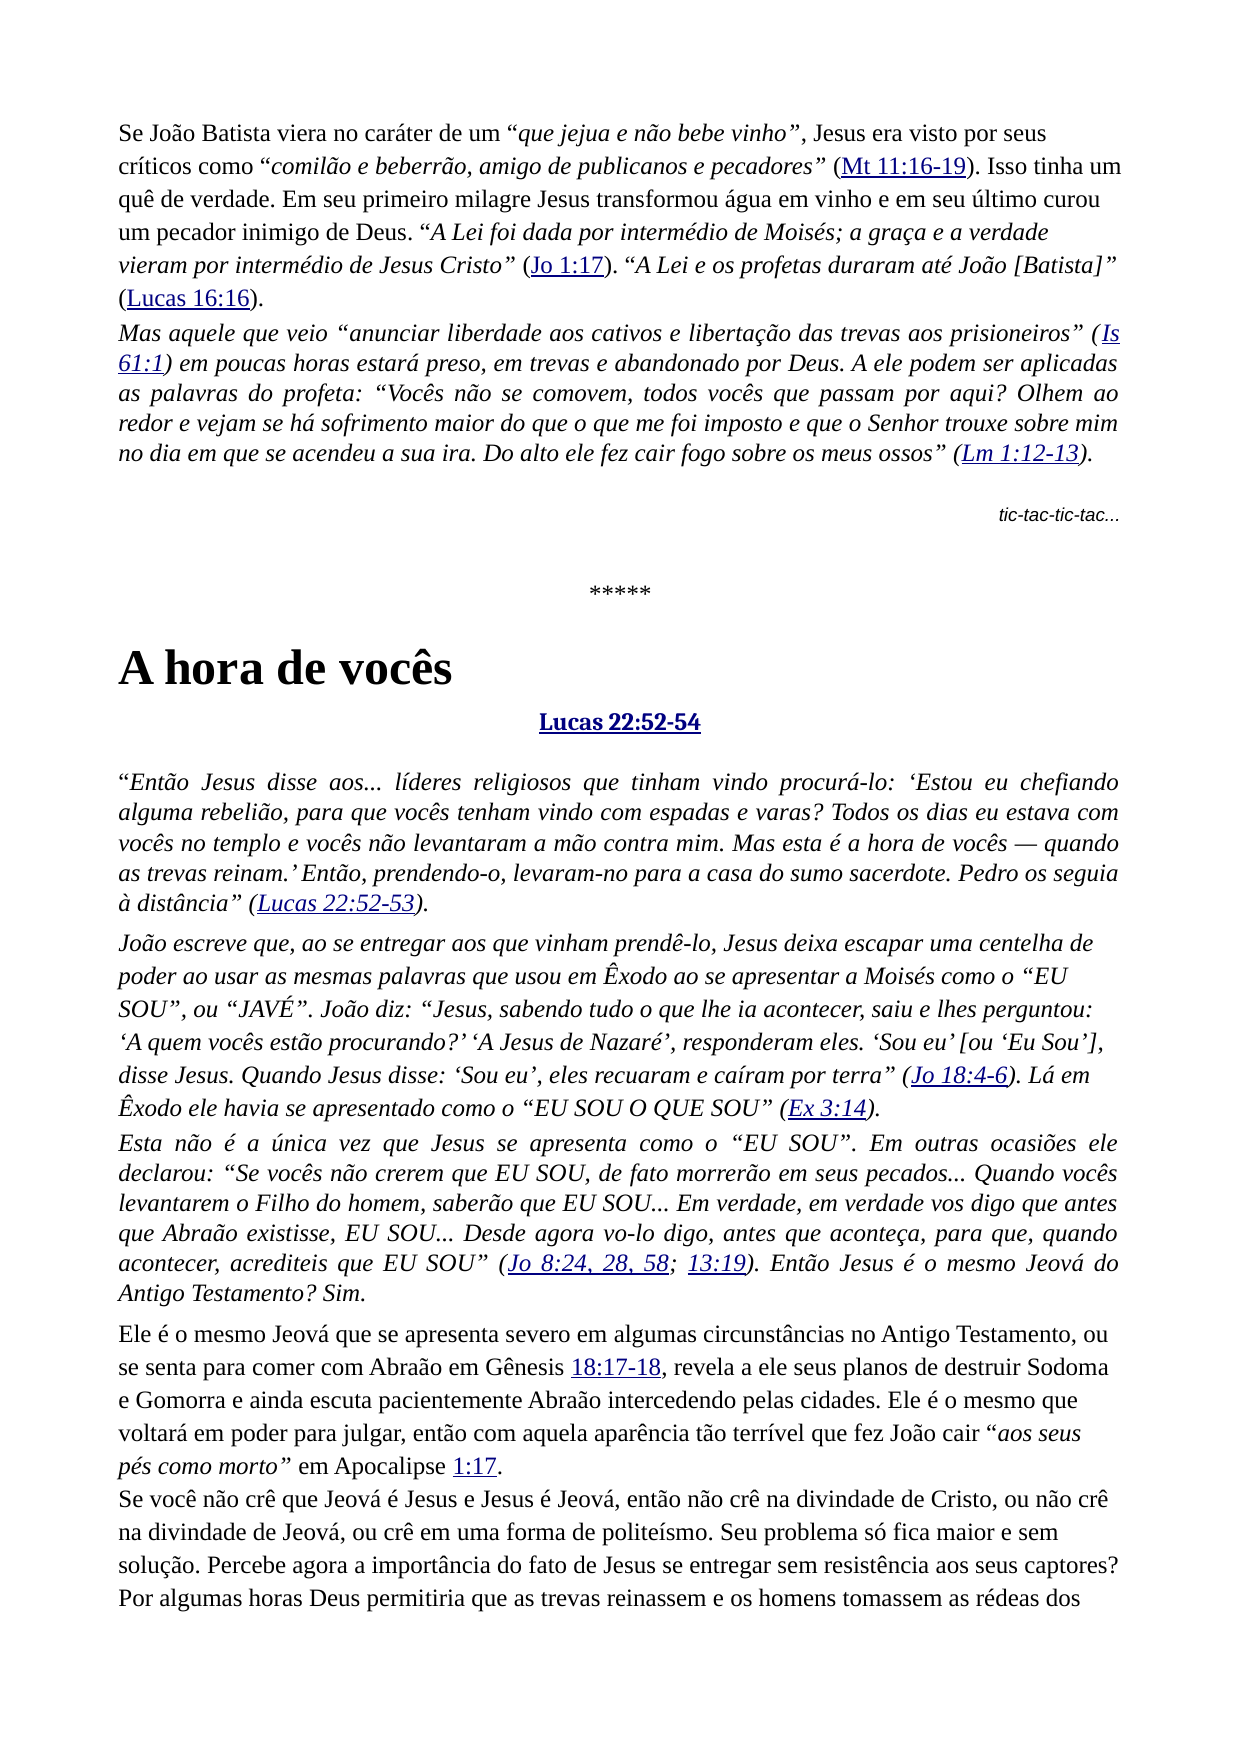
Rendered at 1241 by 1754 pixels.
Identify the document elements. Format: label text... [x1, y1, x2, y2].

text Ele é o mesmo Jeová que se apresenta severo em algumas circunstâncias no Antigo Testamento, ou se senta para comer com Abraão em Gênesis 18:17-18, revela a ele seus planos de destruir Sodoma e Gomorra e ainda escuta pacientemente Abraão intercedendo pelas cidades. Ele é o mesmo que voltará em poder para julgar, então com aquela aparência tão terrível que fez João cair “aos seus pés como morto” em Apocalipse 1:17. [118, 1319, 1122, 1480]
subtitle A hora de vocês [118, 638, 1122, 695]
text ***** [118, 579, 1122, 608]
text Mas aquele que veio “anunciar liberdade aos cativos e libertação das trevas aos prisioneiros” (Is 61:1) em poucas horas estará preso, em trevas e abandonado por Deus. A ele podem ser aplicadas as palavras do profeta: “Vocês não se comovem, todos vocês que passam por aqui? Olhem ao redor e vejam se há sofrimento maior do que o que me foi imposto e que o Senhor trouxe sobre mim no dia em que se acendeu a sua ira. Do alto ele fez cair fogo sobre os meus ossos” (Lm 1:12-13). [118, 316, 1122, 467]
text Se João Batista viera no caráter de um “que jejua e não bebe vinho”, Jesus era visto por seus críticos como “comilão e beberrão, amigo de publicanos e pecadores” (Mt 11:16-19). Isso tinha um quê de verdade. Em seu primeiro milagre Jesus transformou água em vinho e em seu último curou um pecador inimigo de Deus. “A Lei foi dada por intermédio de Moisés; a graça e a verdade vieram por intermédio de Jesus Cristo” (Jo 1:17). “A Lei e os profetas duraram até João [Batista]” (Lucas 16:16). [118, 118, 1122, 312]
text Se você não crê que Jeová é Jesus e Jesus é Jeová, então não crê na divindade de Cristo, ou não crê na divindade de Jeová, ou crê em uma forma de politeísmo. Seu problema só fica maior e sem solução. Percebe agora a importância do fato de Jesus se entregar sem resistência aos seus captores? Por algumas horas Deus permitiria que as trevas reinassem e os homens tomassem as rédeas dos [118, 1484, 1122, 1612]
text Esta não é a única vez que Jesus se apresenta como o “EU SOU”. Em outras ocasiões ele declarou: “Se vocês não crerem que EU SOU, de fato morrerão em seus pecados... Quando vocês levantarem o Filho do homem, saberão que EU SOU... Em verdade, em verdade vos digo que antes que Abraão existisse, EU SOU... Desde agora vo-lo digo, antes que aconteça, para que, quando acontecer, acrediteis que EU SOU” (Jo 8:24, 28, 58; 13:19). Então Jesus é o mesmo Jeová do Antigo Testamento? Sim. [118, 1126, 1122, 1307]
text João escreve que, ao se entregar aos que vinham prendê-lo, Jesus deixa escapar uma centelha de poder ao usar as mesmas palavras que usou em Êxodo ao se apresentar a Moisés como o “EU SOU”, ou “JAVÉ”. João diz: “Jesus, sabendo tudo o que lhe ia acontecer, saiu e lhes perguntou: ‘A quem vocês estão procurando?’ ‘A Jesus de Nazaré’, responderam eles. ‘Sou eu’ [ou ‘Eu Sou’], disse Jesus. Quando Jesus disse: ‘Sou eu’, eles recuaram e caíram por terra” (Jo 18:4-6). Lá em Êxodo ele havia se apresentado como o “EU SOU O QUE SOU” (Ex 3:14). [118, 928, 1122, 1122]
text “Então Jesus disse aos... líderes religiosos que tinham vindo procurá-lo: ‘Estou eu chefiando alguma rebelião, para que vocês tenham vindo com espadas e varas? Todos os dias eu estava com vocês no templo e vocês não levantaram a mão contra mim. Mas esta é a hora de vocês — quando as trevas reinam.’ Então, prendendo-o, levaram-no para a casa do sumo sacerdote. Pedro os seguia à distância” (Lucas 22:52-53). [118, 766, 1122, 917]
text tic-tac-tic-tac... [118, 504, 1122, 526]
text Lucas 22:52-54 [118, 708, 1122, 736]
